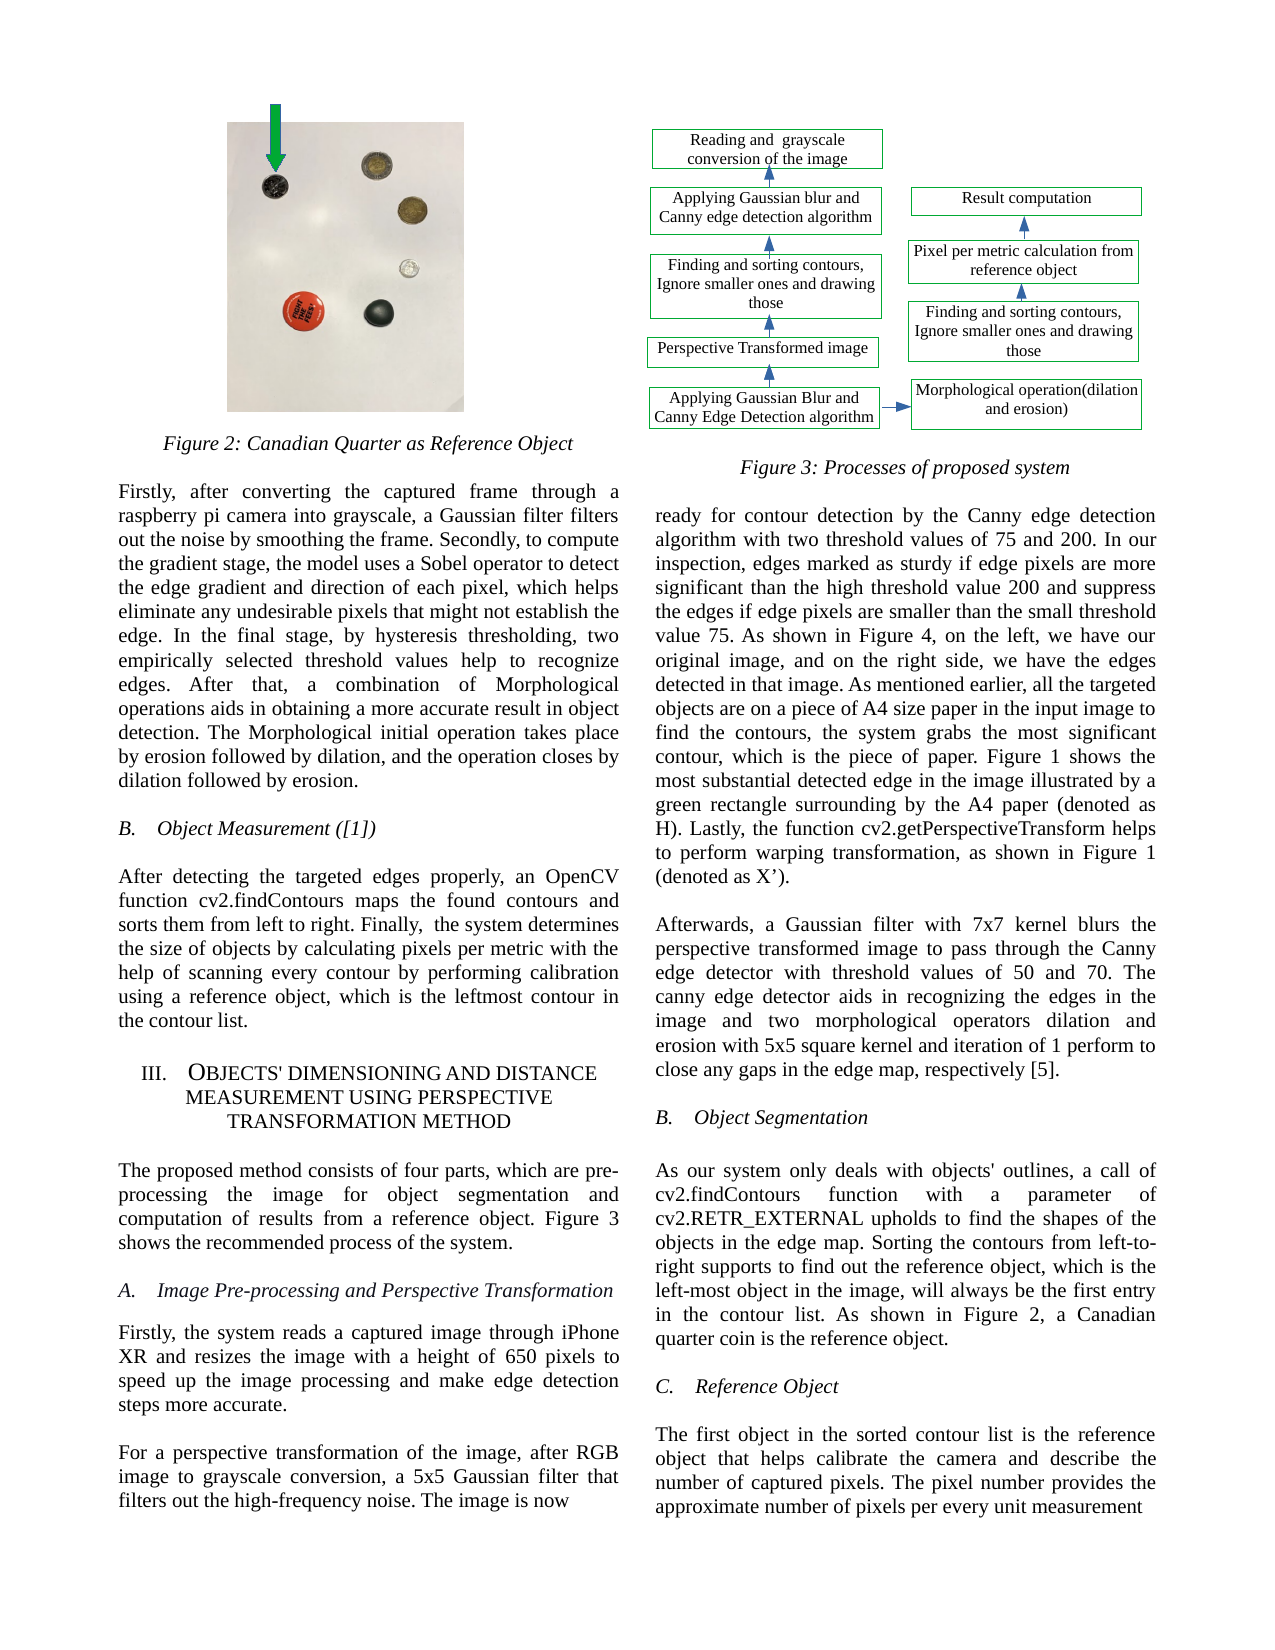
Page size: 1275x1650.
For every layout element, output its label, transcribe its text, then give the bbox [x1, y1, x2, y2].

text Firstly, the system reads a captured image through iPhone XR and resizes the image with a height of 650 pixels to speed up the image processing and make edge detection steps more accurate. [118, 1320, 620, 1416]
text Figure 3: Processes of proposed system [655, 455, 1157, 479]
text A. Image Pre-processing and Perspective Transformation [118, 1278, 620, 1302]
text The first object in the sorted contour list is the reference object that helps calibrate the camera and describe the number of captured pixels. The pixel number provides the approximate number of pixels per every unit measurement [655, 1422, 1157, 1518]
text After detecting the targeted edges properly, an OpenCV function cv2.findContours maps the found contours and sorts them from left to right. Finally, the system determines the size of objects by calculating pixels per metric with the help of scanning every contour by performing calibration using a reference object, which is the leftmost contour in the contour list. [118, 864, 620, 1032]
text C. Reference Object [655, 1374, 1157, 1398]
text As our system only deals with objects' outlines, a call of cv2.findContours function with a parameter of cv2.RETR_EXTERNAL upholds to find the shapes of the objects in the edge map. Sorting the contours from left-to-right supports to find out the reference object, which is the left-most object in the image, will always be the first entry in the contour list. As shown in Figure 2, a Canadian quarter coin is the reference object. [655, 1157, 1157, 1350]
text III. OBJECTS' DIMENSIONING AND DISTANCE MEASUREMENT USING PERSPECTIVE TRANSFORMATION METHOD [118, 1057, 620, 1133]
text Firstly, after converting the captured frame through a raspberry pi camera into grayscale, a Gaussian filter filters out the noise by smoothing the frame. Secondly, to compute the gradient stage, the model uses a Sobel operator to detect the edge gradient and direction of each pixel, which helps eliminate any undesirable pixels that might not establish the edge. In the final stage, by hysteresis thresholding, two empirically selected threshold values help to recognize edges. After that, a combination of Morphological operations aids in obtaining a more accurate result in object detection. The Morphological initial operation takes place by erosion followed by dilation, and the operation closes by dilation followed by erosion. [118, 479, 620, 792]
text The proposed method consists of four parts, which are pre-processing the image for object segmentation and computation of results from a reference object. Figure 3 shows the recommended process of the system. [118, 1157, 620, 1254]
text B. Object Segmentation [655, 1105, 1157, 1129]
text For a perspective transformation of the image, after RGB image to grayscale conversion, a 5x5 Gaussian filter that filters out the high-frequency noise. The image is now [118, 1440, 620, 1512]
text B. Object Measurement ([1]) [118, 816, 620, 840]
text ready for contour detection by the Canny edge detection algorithm with two threshold values of 75 and 200. In our inspection, edges marked as sturdy if edge pixels are more significant than the high threshold value 200 and suppress the edges if edge pixels are smaller than the small threshold value 75. As shown in Figure 4, on the left, we have our original image, and on the right side, we have the edges detected in that image. As mentioned earlier, all the targeted objects are on a piece of A4 size paper in the input image to find the contours, the system grabs the most significant contour, which is the piece of paper. Figure 1 shows the most substantial detected edge in the image illustrated by a green rectangle surrounding by the A4 paper (denoted as H). Lastly, the function cv2.getPerspectiveTransform helps to perform warping transformation, as shown in Figure 1 (denoted as X’). [655, 503, 1157, 888]
text Afterwards, a Gaussian filter with 7x7 kernel blurs the perspective transformed image to pass through the Canny edge detector with threshold values of 50 and 70. The canny edge detector aids in recognizing the edges in the image and two morphological operators dilation and erosion with 5x5 square kernel and iteration of 1 perform to close any gaps in the edge map, respectively [5]. [655, 912, 1157, 1081]
text Figure 2: Canadian Quarter as Reference Object [118, 431, 620, 455]
picture [227, 122, 464, 412]
